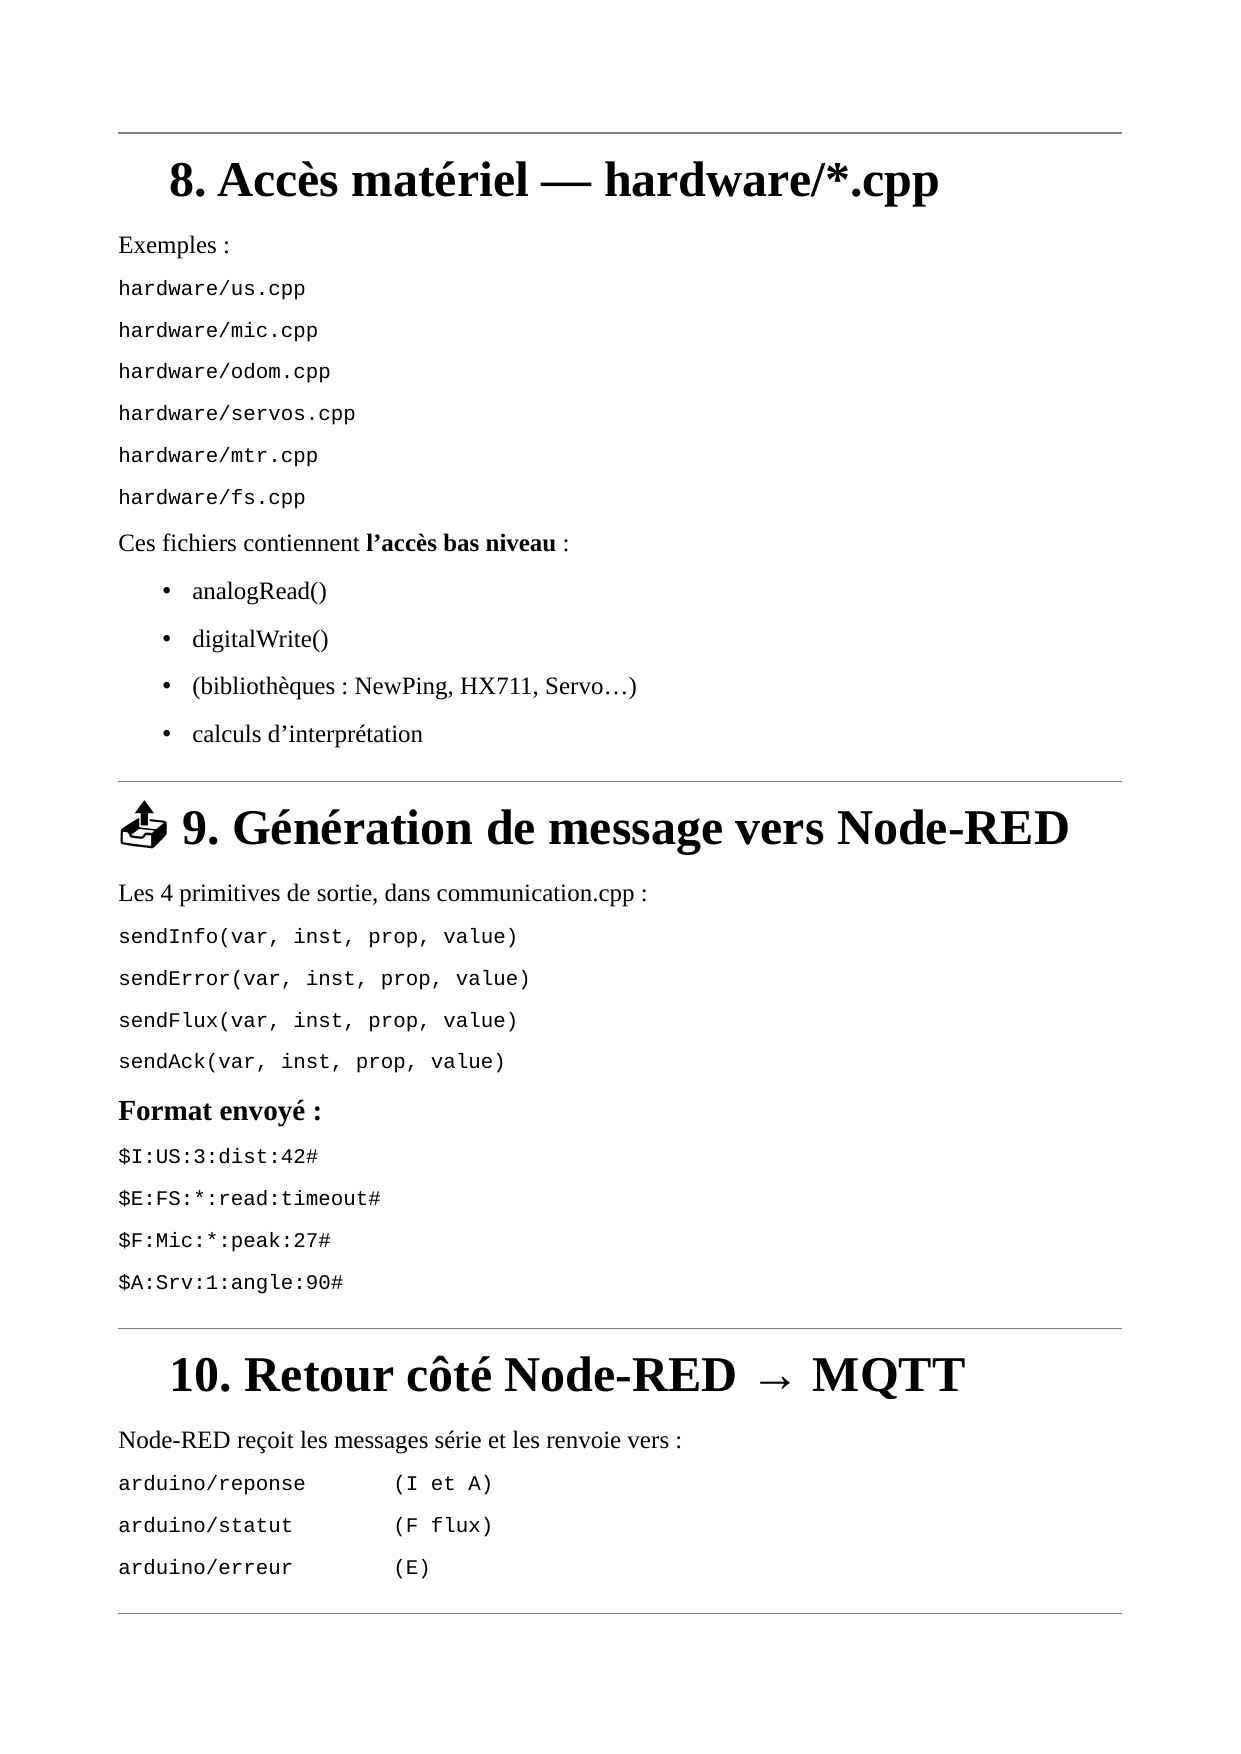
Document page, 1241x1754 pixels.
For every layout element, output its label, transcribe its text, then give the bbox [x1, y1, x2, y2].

list calculs d’interprétation [162, 719, 1122, 748]
text sendAck(var, inst, prop, value) [118, 1051, 1122, 1075]
text hardware/mic.cpp [118, 319, 1122, 343]
subtitle 🧷 10. Retour côté Node-RED → MQTT [118, 1345, 1122, 1402]
text hardware/mtr.cpp [118, 445, 1122, 468]
text hardware/servos.cpp [118, 403, 1122, 427]
text sendError(var, inst, prop, value) [118, 968, 1122, 992]
text hardware/us.cpp [118, 278, 1122, 301]
subtitle Format envoyé : [118, 1093, 1122, 1127]
text $I:US:3:dist:42# [118, 1146, 1122, 1170]
text $E:FS:*:read:timeout# [118, 1188, 1122, 1212]
text $A:Srv:1:angle:90# [118, 1272, 1122, 1295]
text Exemples : [118, 230, 1122, 259]
subtitle 📤 9. Génération de message vers Node-RED [118, 798, 1122, 855]
text Node-RED reçoit les messages série et les renvoie vers : [118, 1426, 1122, 1454]
text hardware/fs.cpp [118, 487, 1122, 510]
text Ces fichiers contiennent l’accès bas niveau : [118, 528, 1122, 557]
subtitle 🔌 8. Accès matériel — hardware/*.cpp [118, 149, 1122, 207]
list analogRead() [162, 576, 1122, 605]
text arduino/reponse (I et A) [118, 1473, 1122, 1497]
text sendFlux(var, inst, prop, value) [118, 1010, 1122, 1033]
text arduino/statut (F flux) [118, 1515, 1122, 1538]
text hardware/odom.cpp [118, 361, 1122, 385]
text sendInfo(var, inst, prop, value) [118, 926, 1122, 950]
list digitalWrite() [162, 624, 1122, 652]
text Les 4 primitives de sortie, dans communication.cpp : [118, 878, 1122, 907]
text arduino/erreur (E) [118, 1557, 1122, 1580]
text $F:Mic:*:peak:27# [118, 1230, 1122, 1253]
list (bibliothèques : NewPing, HX711, Servo…) [162, 671, 1122, 700]
